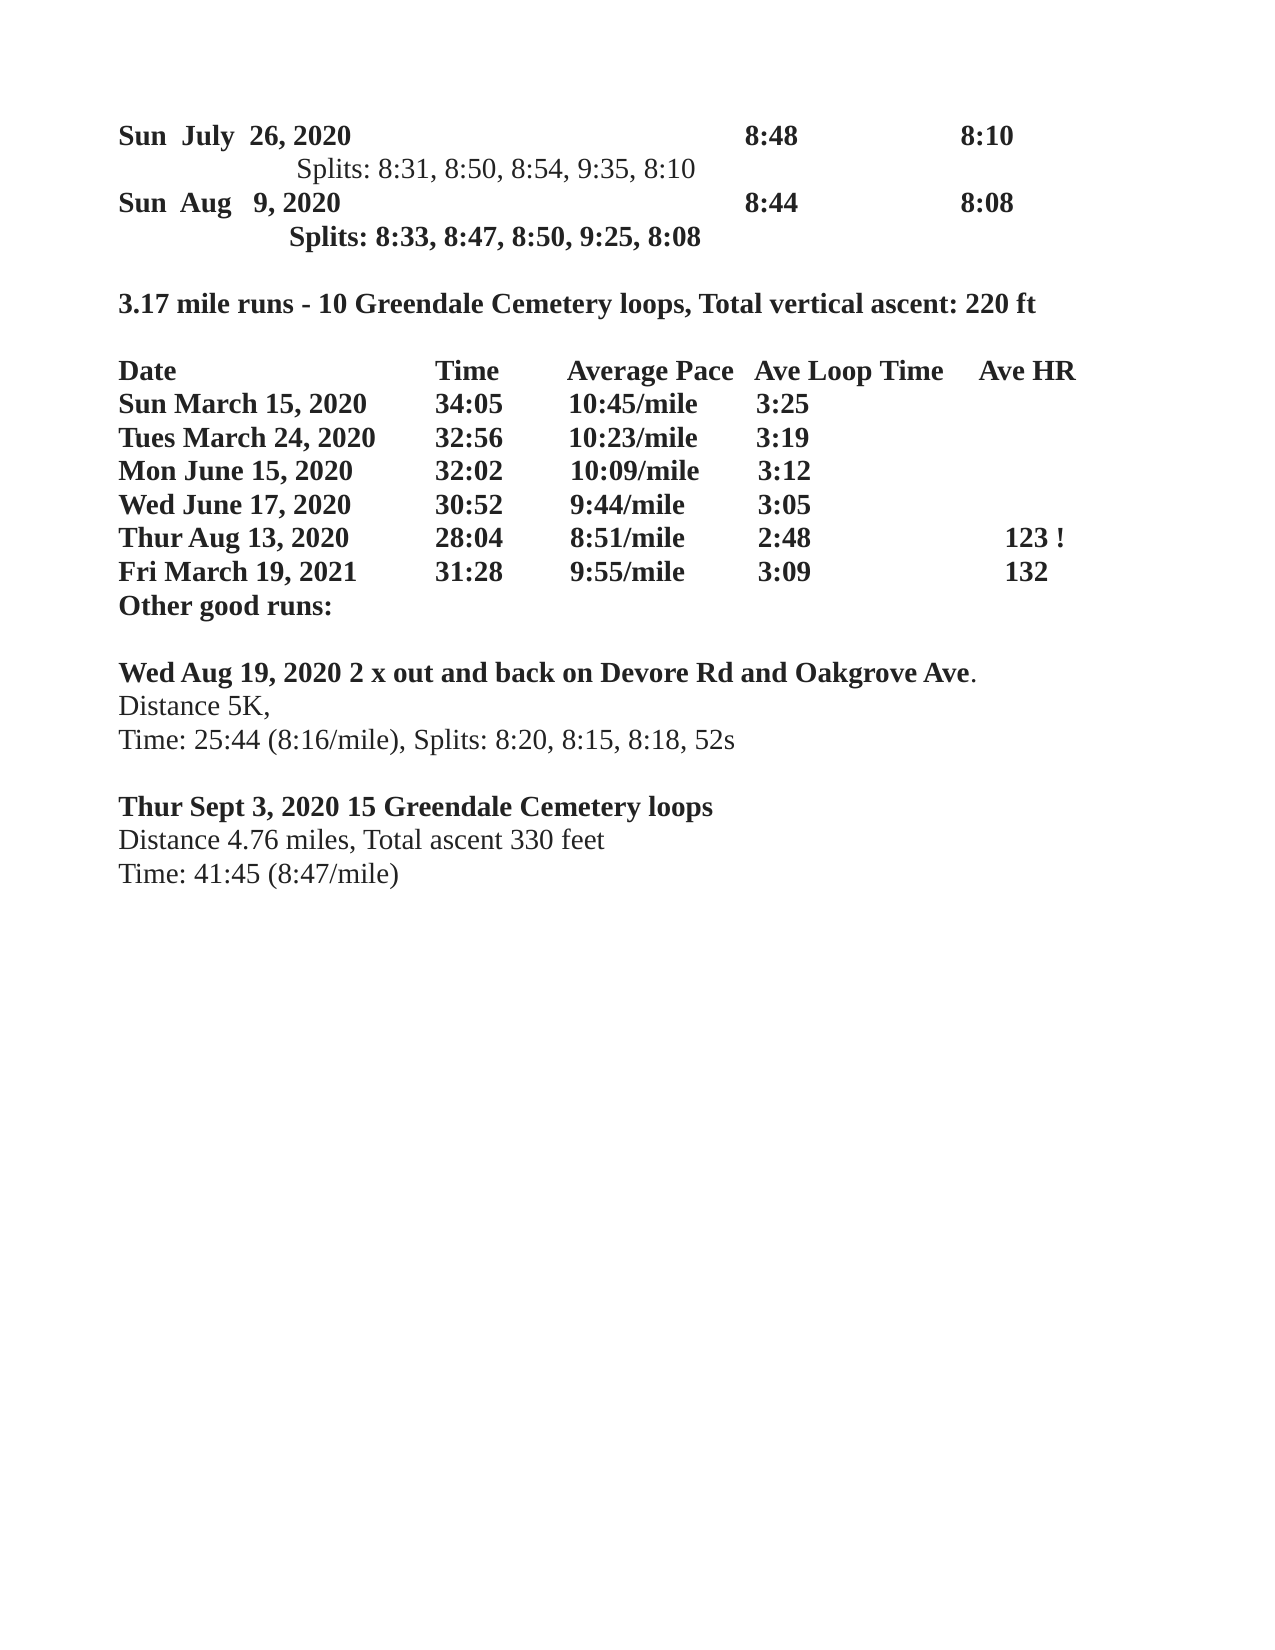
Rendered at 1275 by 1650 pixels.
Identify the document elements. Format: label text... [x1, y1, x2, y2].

text Thur Sept 3, 2020 15 Greendale Cemetery loops [118, 789, 1161, 822]
text Sun July 26, 2020 8:48 8:10 Splits: 8:31, 8:50, 8:54, 9:35, 8:10 [118, 118, 1161, 185]
text Tues March 24, 2020 32:56 10:23/mile 3:19 [118, 420, 1161, 453]
text Time: 25:44 (8:16/mile), Splits: 8:20, 8:15, 8:18, 52s [118, 722, 1161, 755]
text Fri March 19, 2021 31:28 9:55/mile 3:09 132 [118, 554, 1161, 588]
text Wed June 17, 2020 30:52 9:44/mile 3:05 [118, 487, 1161, 521]
text Sun Aug 9, 2020 8:44 8:08 Splits: 8:33, 8:47, 8:50, 9:25, 8:08 [118, 185, 1161, 252]
text Other good runs: [118, 588, 1161, 621]
text Distance 4.76 miles, Total ascent 330 feet [118, 822, 1161, 856]
list 3.17 mile runs - 10 Greendale Cemetery loops, Total vertical ascent: 220 ft [118, 286, 1161, 319]
text Sun March 15, 2020 34:05 10:45/mile 3:25 [118, 386, 1161, 420]
text Wed Aug 19, 2020 2 x out and back on Devore Rd and Oakgrove Ave. [118, 655, 1161, 688]
text Date Time Average Pace Ave Loop Time Ave HR [118, 353, 1161, 386]
text Time: 41:45 (8:47/mile) [118, 856, 1161, 889]
text Mon June 15, 2020 32:02 10:09/mile 3:12 [118, 453, 1161, 487]
text Distance 5K, [118, 688, 1161, 722]
text Thur Aug 13, 2020 28:04 8:51/mile 2:48 123 ! [118, 521, 1161, 554]
